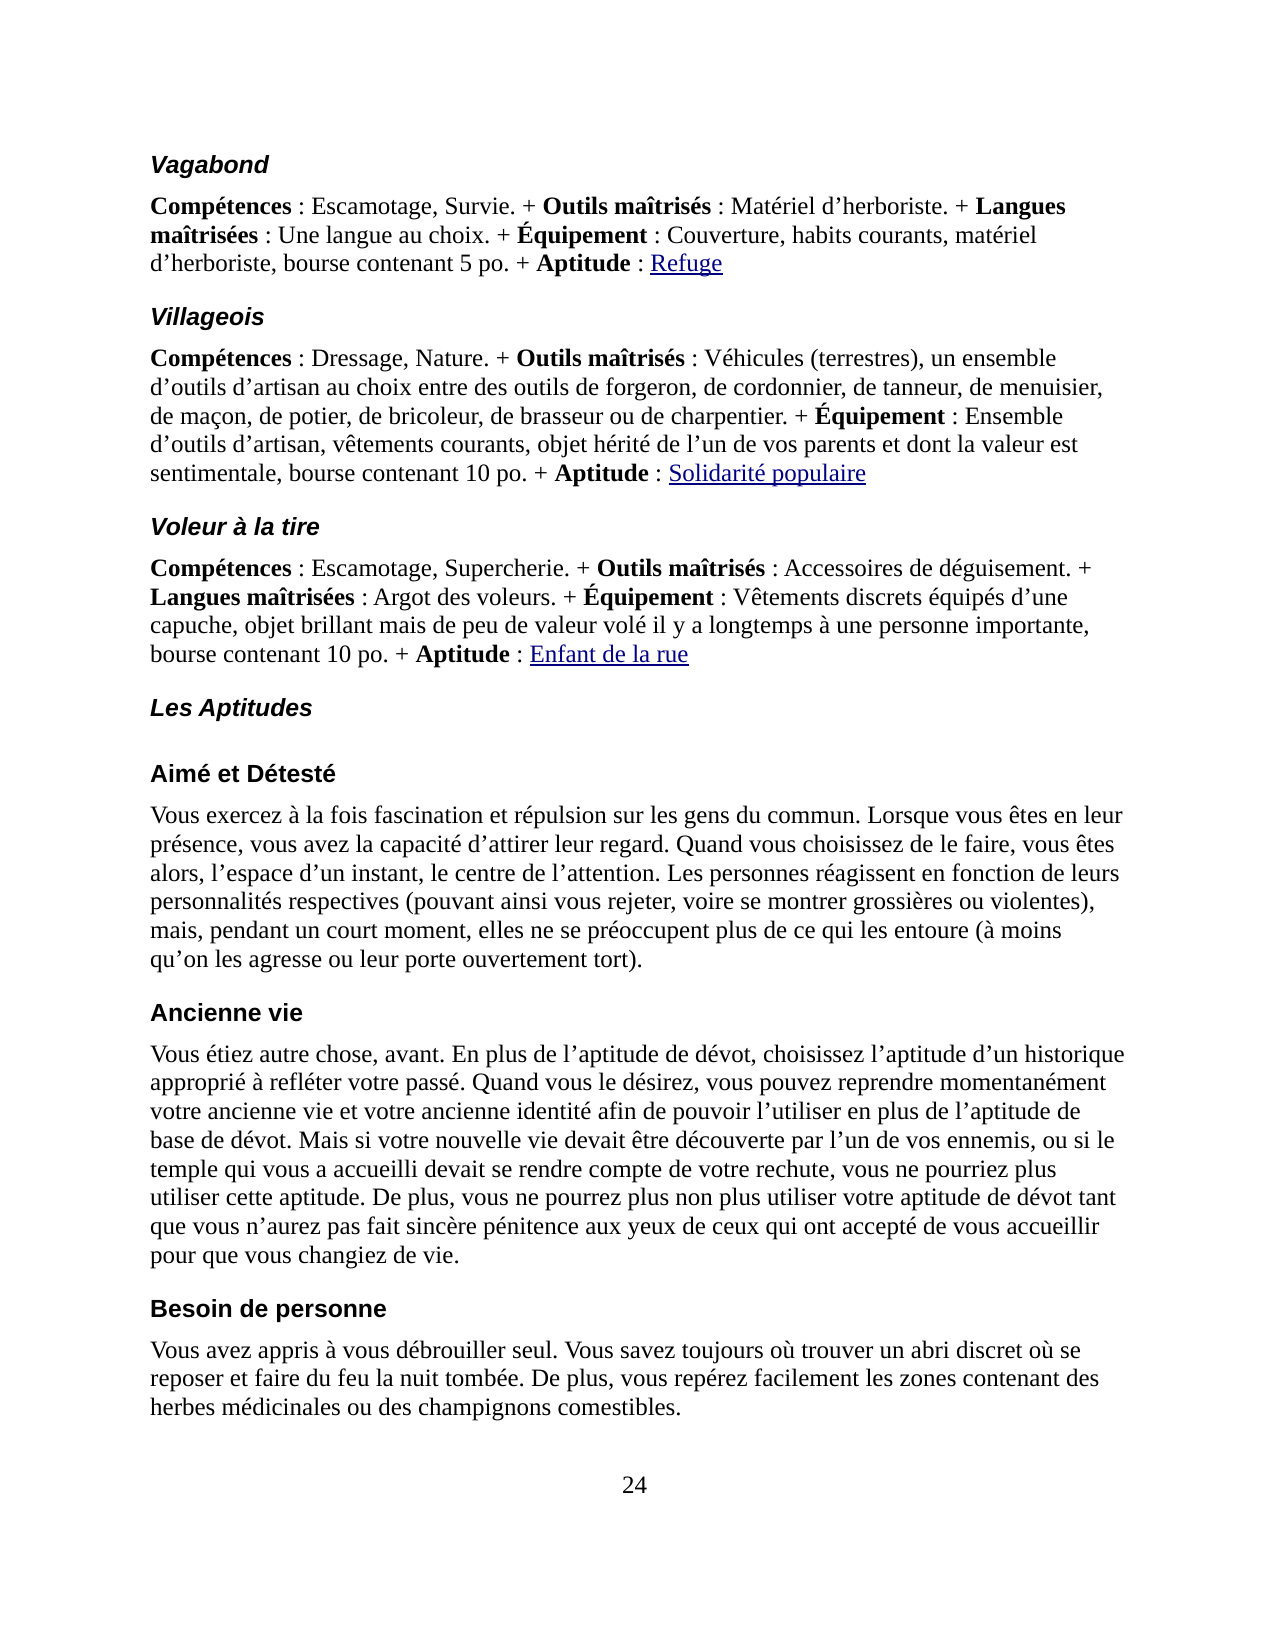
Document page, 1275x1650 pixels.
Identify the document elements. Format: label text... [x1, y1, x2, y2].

text Vous avez appris à vous débrouiller seul. Vous savez toujours où trouver un abri discret où se reposer et faire du feu la nuit tombée. De plus, vous repérez facilement les zones contenant des herbes médicinales ou des champignons comestibles. [150, 1335, 1125, 1421]
subtitle Vagabond [150, 150, 1125, 178]
subtitle Aimé et Détesté [150, 759, 1125, 788]
subtitle Besoin de personne [150, 1294, 1125, 1322]
text Vous étiez autre chose, avant. En plus de l’aptitude de dévot, choisissez l’aptitude d’un historique approprié à refléter votre passé. Quand vous le désirez, vous pouvez reprendre momentanément votre ancienne vie et votre ancienne identité afin de pouvoir l’utiliser en plus de l’aptitude de base de dévot. Mais si votre nouvelle vie devait être découverte par l’un de vos ennemis, ou si le temple qui vous a accueilli devait se rendre compte de votre rechute, vous ne pourriez plus utiliser cette aptitude. De plus, vous ne pourrez plus non plus utiliser votre aptitude de dévot tant que vous n’aurez pas fait sincère pénitence aux yeux de ceux qui ont accepté de vous accueillir pour que vous changiez de vie. [150, 1039, 1125, 1269]
text Vous exercez à la fois fascination et répulsion sur les gens du commun. Lorsque vous êtes en leur présence, vous avez la capacité d’attirer leur regard. Quand vous choisissez de le faire, vous êtes alors, l’espace d’un instant, le centre de l’attention. Les personnes réagissent en fonction de leurs personnalités respectives (pouvant ainsi vous rejeter, voire se montrer grossières ou violentes), mais, pendant un court moment, elles ne se préoccupent plus de ce qui les entoure (à moins qu’on les agresse ou leur porte ouvertement tort). [150, 800, 1125, 973]
subtitle Voleur à la tire [150, 512, 1125, 541]
subtitle Ancienne vie [150, 998, 1125, 1026]
text Compétences : Escamotage, Supercherie. + Outils maîtrisés : Accessoires de déguisement. + Langues maîtrisées : Argot des voleurs. + Équipement : Vêtements discrets équipés d’une capuche, objet brillant mais de peu de valeur volé il y a longtemps à une personne importante, bourse contenant 10 po. + Aptitude : Enfant de la rue [150, 553, 1125, 668]
text Compétences : Escamotage, Survie. + Outils maîtrisés : Matériel d’herboriste. + Langues maîtrisées : Une langue au choix. + Équipement : Couverture, habits courants, matériel d’herboriste, bourse contenant 5 po. + Aptitude : Refuge [150, 191, 1125, 277]
subtitle Villageois [150, 302, 1125, 331]
subtitle Les Aptitudes [150, 693, 1125, 722]
text Compétences : Dressage, Nature. + Outils maîtrisés : Véhicules (terrestres), un ensemble d’outils d’artisan au choix entre des outils de forgeron, de cordonnier, de tanneur, de menuisier, de maçon, de potier, de bricoleur, de brasseur ou de charpentier. + Équipement : Ensemble d’outils d’artisan, vêtements courants, objet hérité de l’un de vos parents et dont la valeur est sentimentale, bourse contenant 10 po. + Aptitude : Solidarité populaire [150, 343, 1125, 487]
